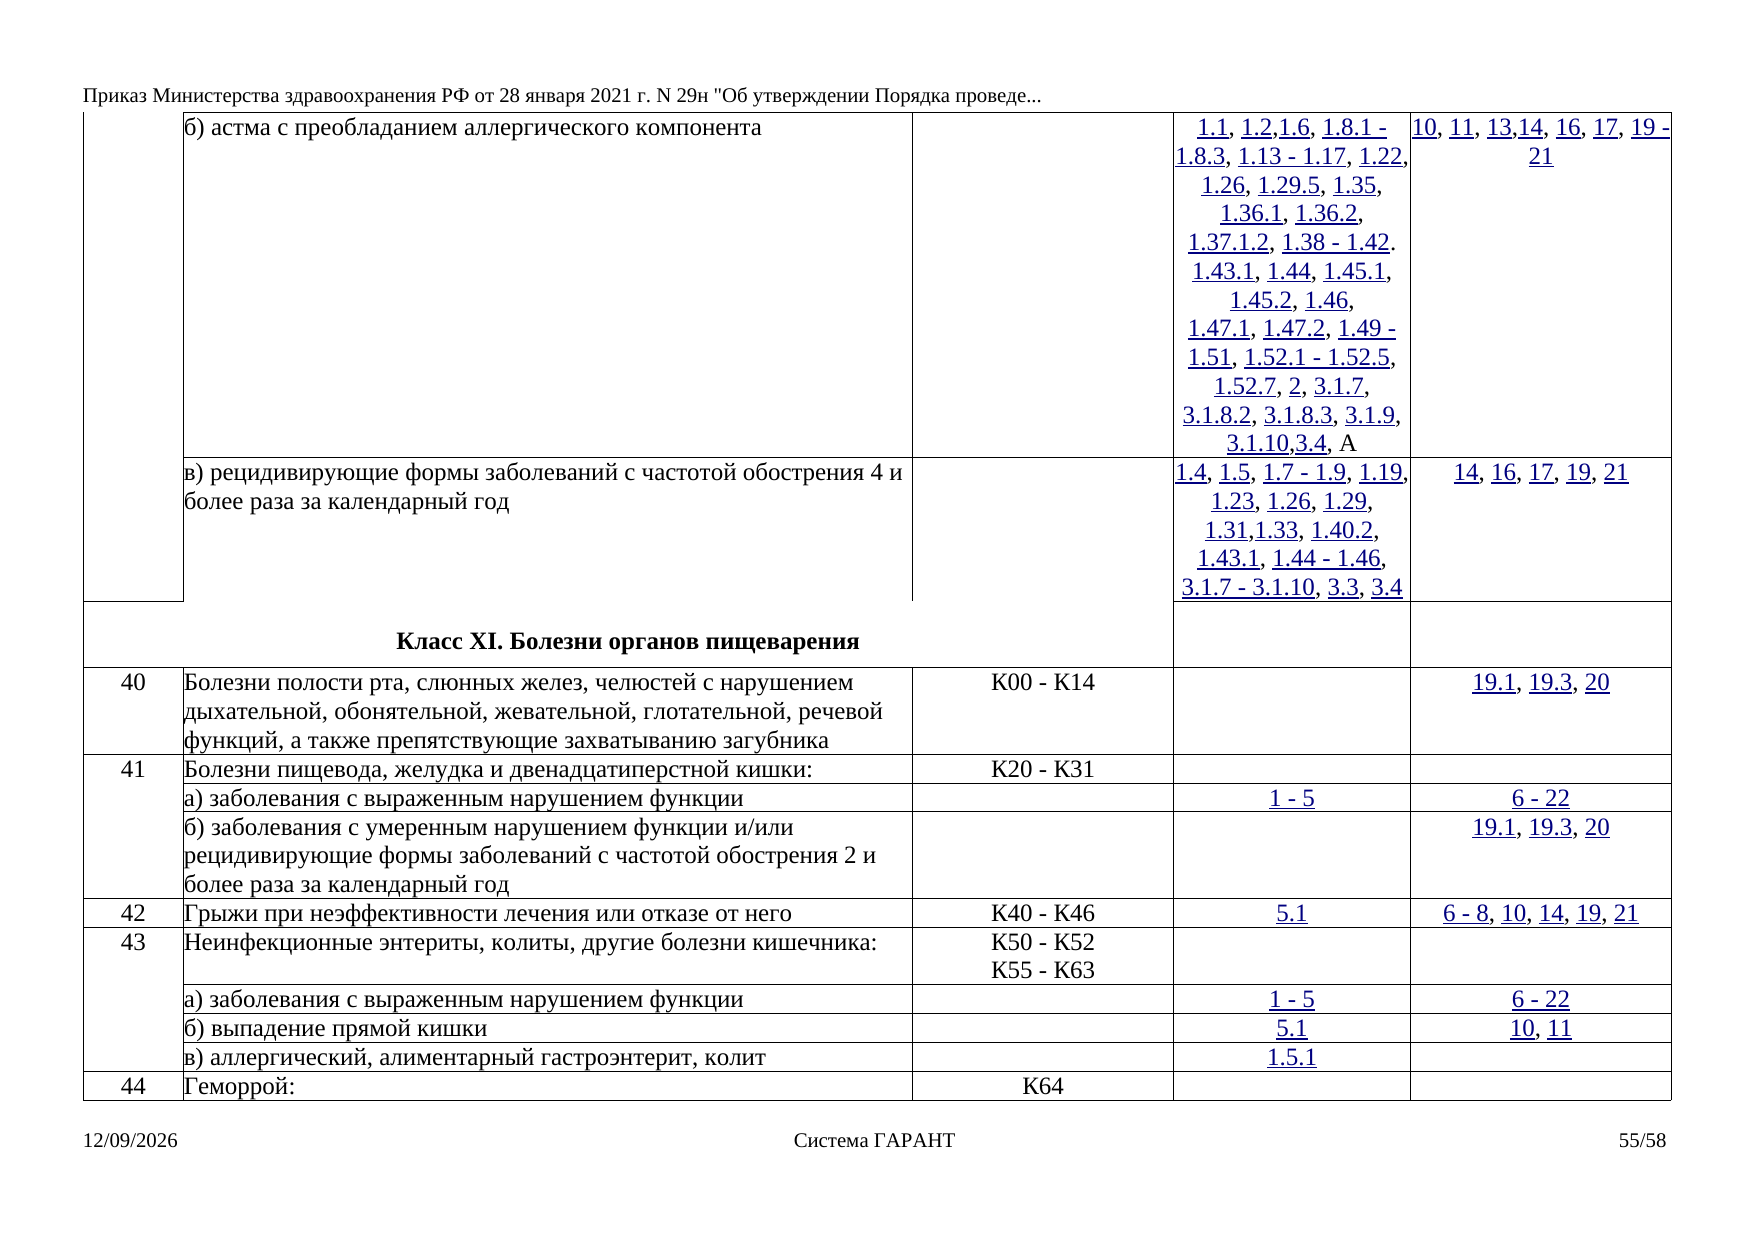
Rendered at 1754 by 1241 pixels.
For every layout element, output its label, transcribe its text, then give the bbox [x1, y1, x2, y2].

table_cell Грыжи при неэффективности лечения или отказе от него [184, 899, 912, 927]
table_cell Геморрой: [184, 1072, 912, 1100]
table_cell [1174, 668, 1410, 754]
table_cell [1411, 602, 1671, 667]
table_cell в) аллергический, алиментарный гастроэнтерит, колит [184, 1043, 912, 1071]
table_cell [1174, 928, 1410, 984]
table_cell [1174, 1072, 1410, 1100]
table_cell [913, 113, 1173, 457]
table_cell 1.1, 1.2,1.6, 1.8.1 - 1.8.3, 1.13 - 1.17, 1.22, 1.26, 1.29.5, 1.35, 1.36.1, 1.36.2, 1.37.1.2, 1.38 - 1.42. 1.43.1, 1.44, 1.45.1, 1.45.2, 1.46, 1.47.1, 1.47.2, 1.49 - 1.51, 1.52.1 - 1.52.5, 1.52.7, 2, 3.1.7, 3.1.8.2, 3.1.8.3, 3.1.9, 3.1.10,3.4, А [1174, 113, 1410, 457]
table_cell [84, 112, 183, 601]
table_cell Болезни полости рта, слюнных желез, челюстей с нарушением дыхательной, обонятельной, жевательной, глотательной, речевой функций, а также препятствующие захватыванию загубника [184, 668, 912, 754]
table_cell 42 [84, 899, 183, 927]
table_cell 1 - 5 [1174, 784, 1410, 811]
table_cell [1411, 928, 1671, 984]
table_cell 1 - 5 [1174, 985, 1410, 1013]
table_cell [1174, 755, 1410, 783]
table_cell К40 - К46 [913, 899, 1173, 927]
table_cell 10, 11, 13,14, 16, 17, 19 - 21 [1411, 113, 1671, 457]
table_cell а) заболевания с выраженным нарушением функции [184, 985, 912, 1013]
table_cell 41 [84, 755, 183, 898]
table_cell б) выпадение прямой кишки [184, 1014, 912, 1042]
table_cell б) заболевания с умеренным нарушением функции и/или рецидивирующие формы заболеваний с частотой обострения 2 и более раза за календарный год [184, 812, 912, 898]
table_cell [1174, 602, 1410, 667]
table_cell [1411, 1072, 1671, 1100]
table_cell К64 [913, 1072, 1173, 1100]
table_cell [913, 1014, 1173, 1042]
table_cell 5.1 [1174, 1014, 1410, 1042]
table_cell 1.5.1 [1174, 1043, 1410, 1071]
table_cell Болезни пищевода, желудка и двенадцатиперстной кишки: [184, 755, 912, 783]
table_cell К50 - К52 К55 - К63 [913, 928, 1173, 984]
table_cell 14, 16, 17, 19, 21 [1411, 458, 1671, 601]
table_cell Неинфекционные энтериты, колиты, другие болезни кишечника: [184, 928, 912, 984]
table_cell [913, 812, 1173, 898]
table_cell 5.1 [1174, 899, 1410, 927]
table_cell 10, 11 [1411, 1014, 1671, 1042]
table_cell в) рецидивирующие формы заболеваний с частотой обострения 4 и более раза за календарный год [184, 458, 912, 601]
table_cell 19.1, 19.3, 20 [1411, 812, 1671, 898]
table_cell 6 - 8, 10, 14, 19, 21 [1411, 899, 1671, 927]
table_cell Класс XI. Болезни органов пищеварения [84, 601, 1173, 667]
table_cell 43 [84, 928, 183, 1071]
table_cell б) астма с преобладанием аллергического компонента [184, 113, 912, 457]
table_cell 44 [84, 1072, 183, 1100]
table_cell а) заболевания с выраженным нарушением функции [184, 784, 912, 811]
table_cell [913, 1043, 1173, 1071]
table_cell [1411, 1043, 1671, 1071]
table_cell [1174, 812, 1410, 898]
table_cell [1411, 755, 1671, 783]
table_cell 6 - 22 [1411, 985, 1671, 1013]
table_cell 6 - 22 [1411, 784, 1671, 811]
table_cell К20 - К31 [913, 755, 1173, 783]
table_cell [913, 784, 1173, 811]
table_cell К00 - К14 [913, 668, 1173, 754]
table_cell [913, 985, 1173, 1013]
table_cell 1.4, 1.5, 1.7 - 1.9, 1.19, 1.23, 1.26, 1.29, 1.31,1.33, 1.40.2, 1.43.1, 1.44 - 1.46, 3.1.7 - 3.1.10, 3.3, 3.4 [1174, 458, 1410, 601]
table_cell [913, 458, 1173, 601]
table_cell 19.1, 19.3, 20 [1411, 668, 1671, 754]
table_cell 40 [84, 668, 183, 754]
